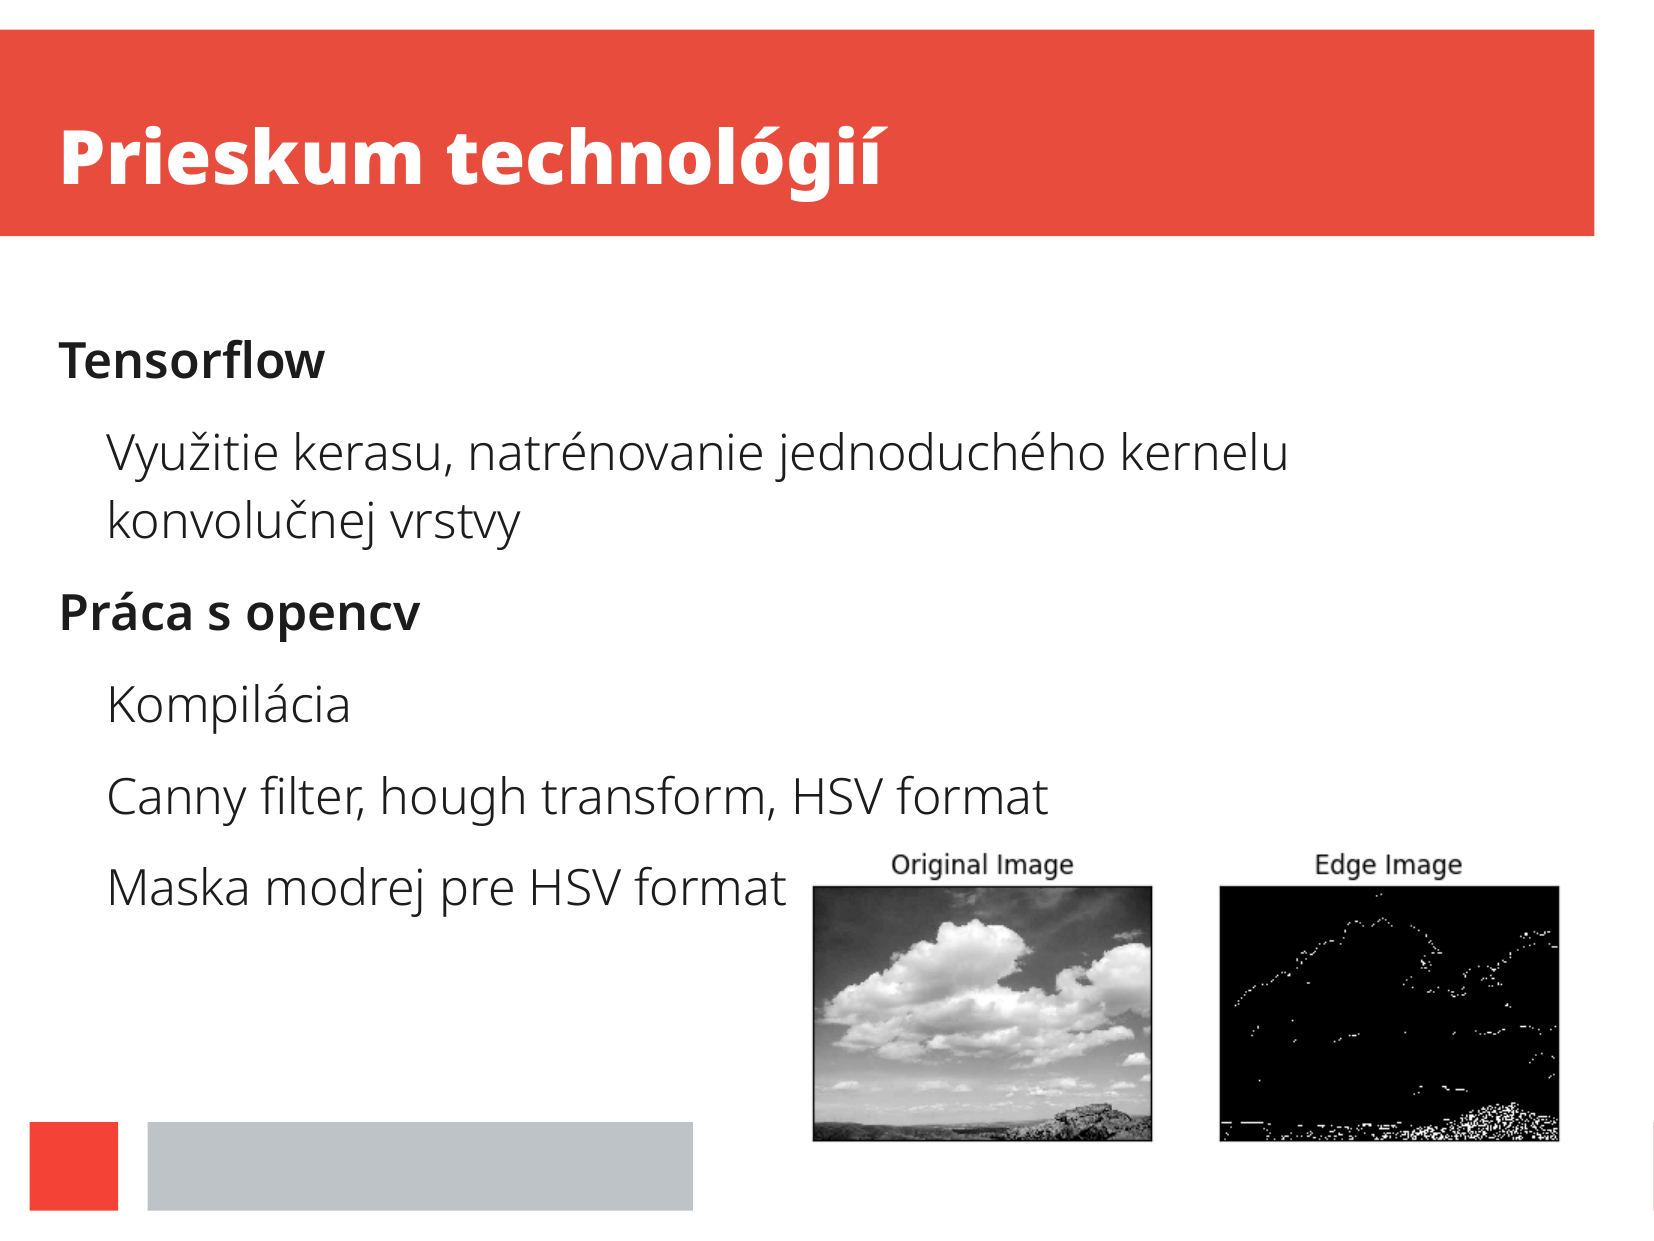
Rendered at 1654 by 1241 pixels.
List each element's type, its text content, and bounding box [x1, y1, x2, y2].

picture [693, 649, 1654, 1241]
list Tensorflow Využitie kerasu, natrénovanie jednoduchého kernelu konvolučnej vrstvy Práca s opencv Kompilácia Canny filter, hough transform, HSV format Maska modrej pre HSV format [59, 324, 1565, 1093]
title Prieskum technológií [59, 59, 1595, 207]
